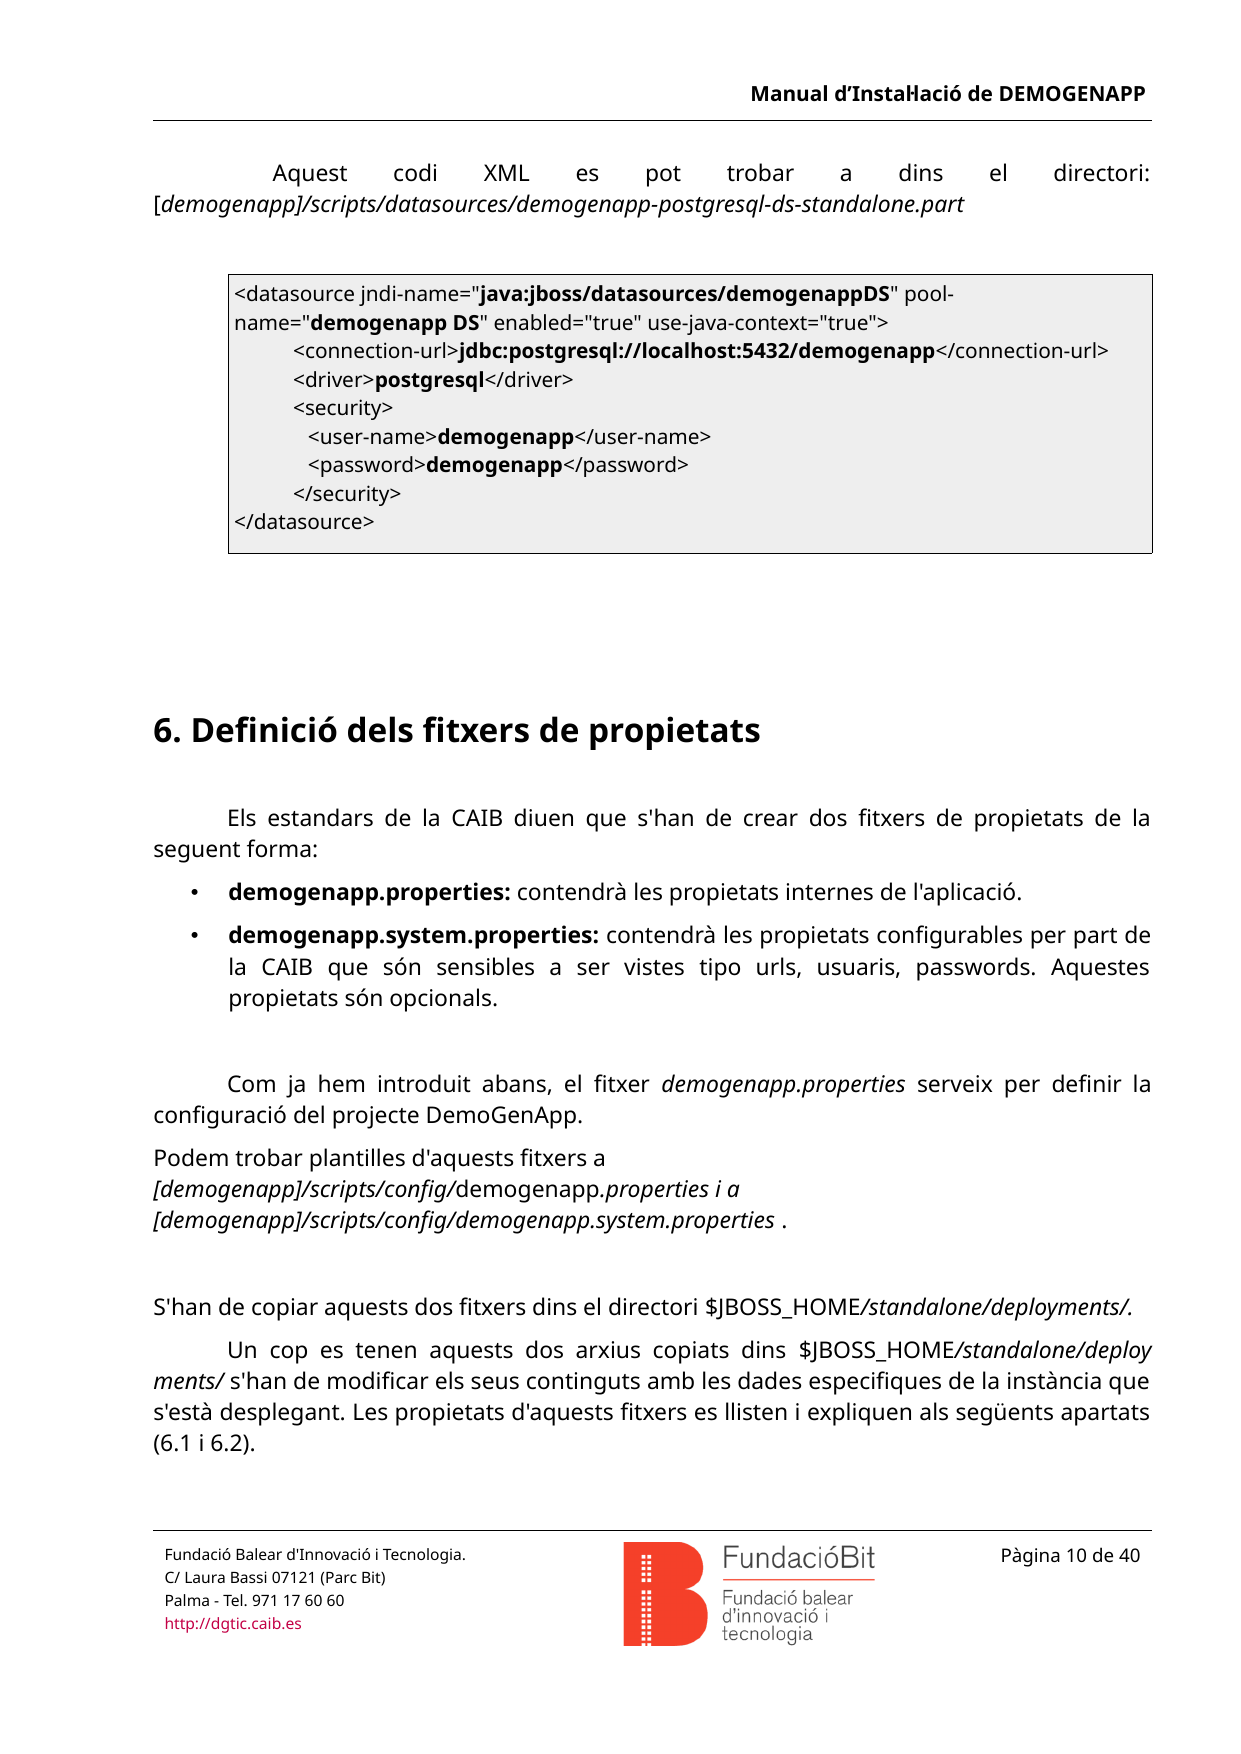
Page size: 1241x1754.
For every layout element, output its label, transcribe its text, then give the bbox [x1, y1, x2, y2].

text S'han de copiar aquests dos fitxers dins el directori $JBOSS_HOME/standalone/deployments/. [153, 1291, 1152, 1322]
table_header <datasource jndi-name="java:jboss/datasources/demogenappDS" pool-name="demogenapp DS" enabled="true" use-java-context="true"> <connection-url>jdbc:postgresql://localhost:5432/demogenapp</connection-url> <driver>postgresql</driver> <security> <user-name>demogenapp</user-name> <password>demogenapp</password> </security> </datasource> [229, 275, 1152, 553]
text Aquest codi XML es pot trobar a dins el directori: [demogenapp]/scripts/datasources/demogenapp-postgresql-ds-standalone.part [153, 156, 1152, 219]
list demogenapp.system.properties: contendrà les propietats configurables per part de la CAIB que són sensibles a ser vistes tipo urls, usuaris, passwords. Aquestes propietats són opcionals. [191, 919, 1152, 1013]
text Els estandars de la CAIB diuen que s'han de crear dos fitxers de propietats de la seguent forma: [153, 802, 1152, 864]
text Com ja hem introduit abans, el fitxer demogenapp.properties serveix per definir la configuració del projecte DemoGenApp. [153, 1068, 1152, 1130]
picture [623, 1542, 875, 1646]
subtitle Definició dels fitxers de propietats [153, 707, 1152, 753]
text Un cop es tenen aquests dos arxius copiats dins $JBOSS_HOME/standalone/deploy ments/ s'han de modificar els seus continguts amb les dades especifiques de la instància que s'està desplegant. Les propietats d'aquests fitxers es llisten i expliquen als següents apartats (6.1 i 6.2). [153, 1333, 1152, 1458]
text Podem trobar plantilles d'aquests fitxers a [demogenapp]/scripts/config/demogenapp.properties i a [demogenapp]/scripts/config/demogenapp.system.properties . [153, 1142, 1152, 1236]
list demogenapp.properties: contendrà les propietats internes de l'aplicació. [191, 876, 1152, 907]
